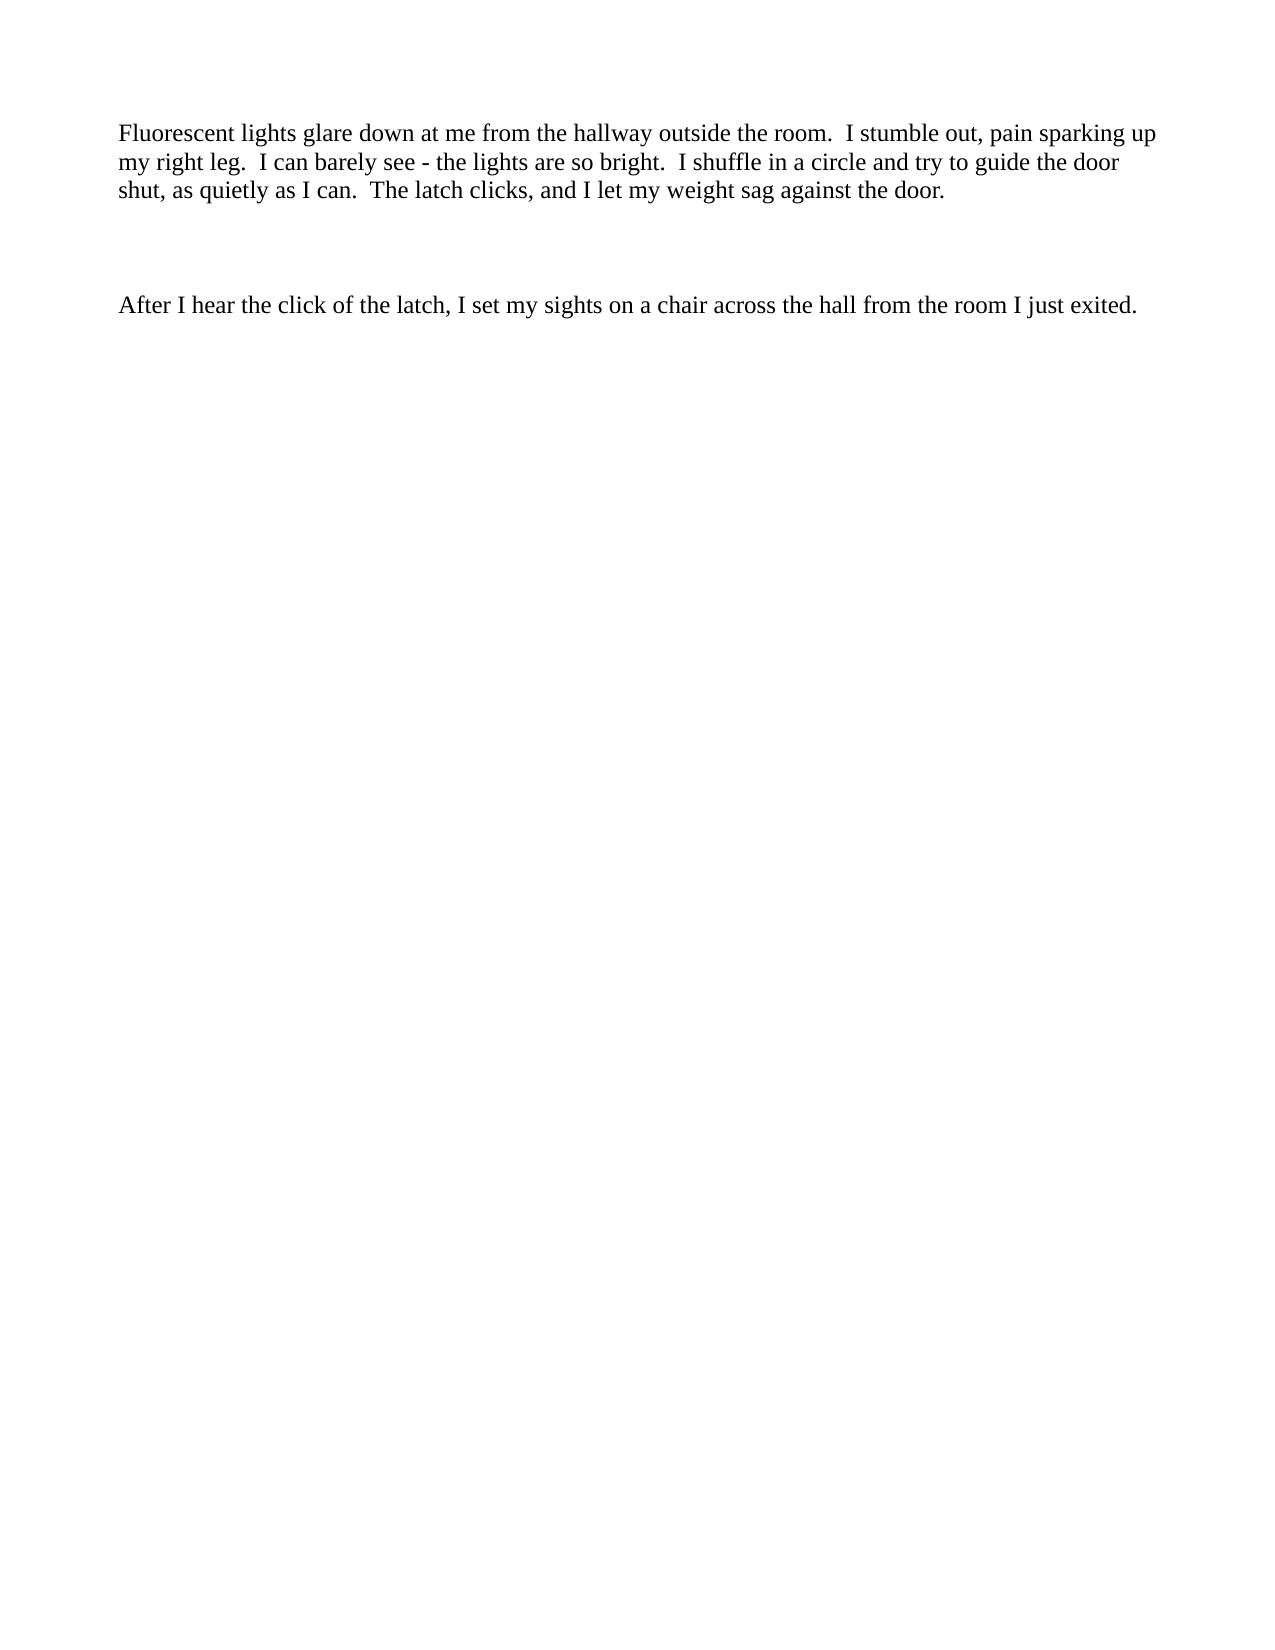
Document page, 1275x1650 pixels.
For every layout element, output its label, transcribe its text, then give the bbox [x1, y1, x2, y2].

text After I hear the click of the latch, I set my sights on a chair across the hall from the room I just exited. [118, 291, 1157, 319]
text Fluorescent lights glare down at me from the hallway outside the room. I stumble out, pain sparking up my right leg. I can barely see - the lights are so bright. I shuffle in a circle and try to guide the door shut, as quietly as I can. The latch clicks, and I let my weight sag against the door. [118, 118, 1157, 204]
